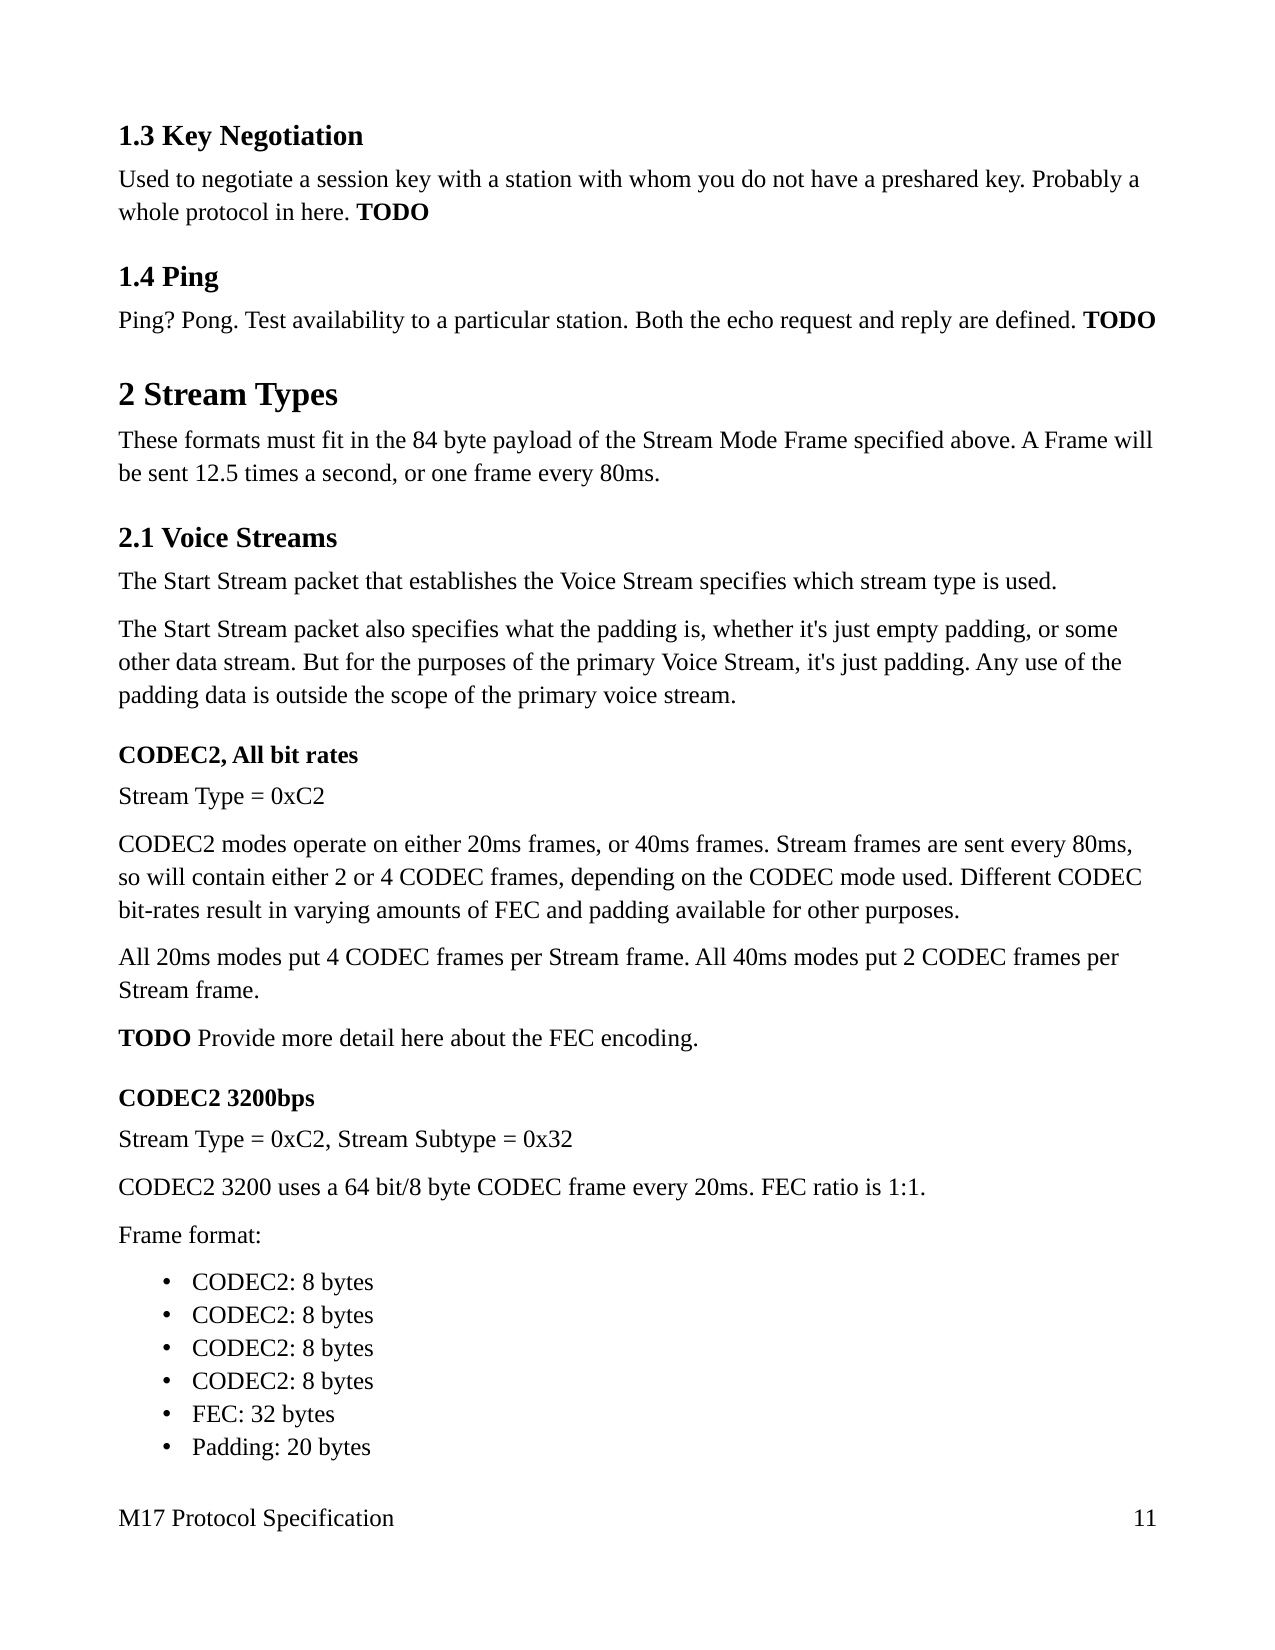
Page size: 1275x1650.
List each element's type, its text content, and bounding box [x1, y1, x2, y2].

subtitle 1.4 Ping [118, 259, 1157, 293]
list CODEC2: 8 bytes [162, 1300, 1157, 1329]
list Padding: 20 bytes [162, 1432, 1157, 1461]
text Stream Type = 0xC2 [118, 781, 1157, 810]
text Used to negotiate a session key with a station with whom you do not have a preshared key. Probably a whole protocol in here. TODO [118, 164, 1157, 226]
text CODEC2 modes operate on either 20ms frames, or 40ms frames. Stream frames are sent every 80ms, so will contain either 2 or 4 CODEC frames, depending on the CODEC mode used. Different CODEC bit-rates result in varying amounts of FEC and padding available for other purposes. [118, 829, 1157, 924]
list CODEC2: 8 bytes [162, 1333, 1157, 1362]
subtitle 2.1 Voice Streams [118, 520, 1157, 554]
text Stream Type = 0xC2, Stream Subtype = 0x32 [118, 1124, 1157, 1153]
list FEC: 32 bytes [162, 1399, 1157, 1428]
text Ping? Pong. Test availability to a particular station. Both the echo request and reply are defined. TODO [118, 305, 1157, 334]
list CODEC2: 8 bytes [162, 1267, 1157, 1296]
text The Start Stream packet that establishes the Voice Stream specifies which stream type is used. [118, 566, 1157, 595]
subtitle CODEC2 3200bps [118, 1083, 1157, 1112]
subtitle CODEC2, All bit rates [118, 740, 1157, 769]
list CODEC2: 8 bytes [162, 1366, 1157, 1395]
text CODEC2 3200 uses a 64 bit/8 byte CODEC frame every 20ms. FEC ratio is 1:1. [118, 1172, 1157, 1201]
text These formats must fit in the 84 byte payload of the Stream Mode Frame specified above. A Frame will be sent 12.5 times a second, or one frame every 80ms. [118, 425, 1157, 487]
subtitle 1.3 Key Negotiation [118, 118, 1157, 152]
subtitle 2 Stream Types [118, 374, 1157, 412]
text TODO Provide more detail here about the FEC encoding. [118, 1023, 1157, 1052]
text Frame format: [118, 1220, 1157, 1248]
text The Start Stream packet also specifies what the padding is, whether it's just empty padding, or some other data stream. But for the purposes of the primary Voice Stream, it's just padding. Any use of the padding data is outside the scope of the primary voice stream. [118, 614, 1157, 709]
text All 20ms modes put 4 CODEC frames per Stream frame. All 40ms modes put 2 CODEC frames per Stream frame. [118, 942, 1157, 1004]
